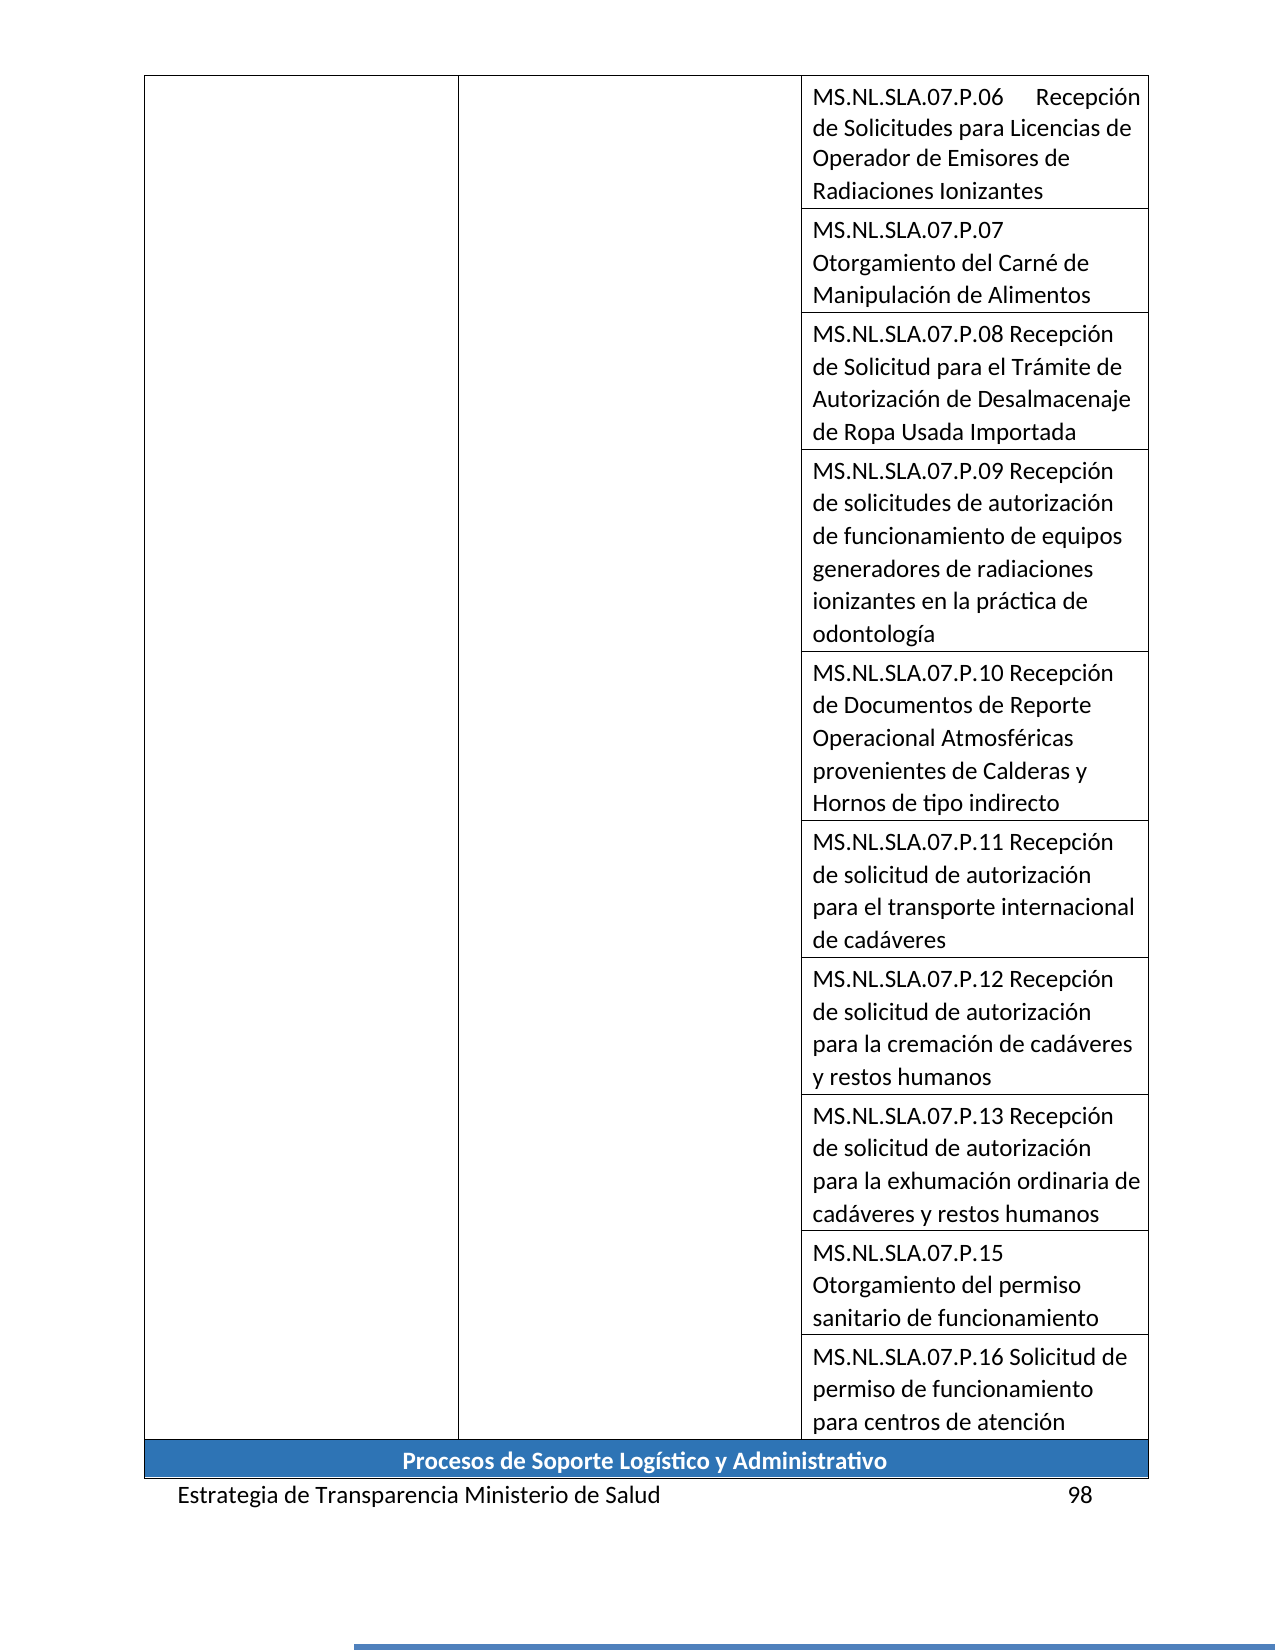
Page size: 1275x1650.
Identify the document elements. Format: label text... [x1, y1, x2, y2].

table_cell MS.NL.SLA.07.P.08 Recepción de Solicitud para el Trámite de Autorización de Desalmacenaje de Ropa Usada Importada [802, 313, 1148, 448]
table_cell MS.NL.SLA.07.P.09 Recepción de solicitudes de autorización de funcionamiento de equipos generadores de radiaciones ionizantes en la práctica de odontología [802, 450, 1148, 651]
table_cell MS.NL.SLA.07.P.11 Recepción de solicitud de autorización para el transporte internacional de cadáveres [802, 821, 1148, 957]
table_cell MS.NL.SLA.07.P.12 Recepción de solicitud de autorización para la cremación de cadáveres y restos humanos [802, 958, 1148, 1093]
table_cell [145, 76, 458, 1438]
table_cell MS.NL.SLA.07.P.07 Otorgamiento del Carné de Manipulación de Alimentos [802, 209, 1148, 312]
table_cell MS.NL.SLA.07.P.06 Recepción de Solicitudes para Licencias de Operador de Emisores de Radiaciones Ionizantes [802, 76, 1148, 208]
table_cell MS.NL.SLA.07.P.15 Otorgamiento del permiso sanitario de funcionamiento [802, 1231, 1148, 1334]
table_cell MS.NL.SLA.07.P.13 Recepción de solicitud de autorización para la exhumación ordinaria de cadáveres y restos humanos [802, 1095, 1148, 1230]
table_cell MS.NL.SLA.07.P.10 Recepción de Documentos de Reporte Operacional Atmosféricas provenientes de Calderas y Hornos de tipo indirecto [802, 652, 1148, 820]
table_cell Procesos de Soporte Logístico y Administrativo [145, 1440, 1148, 1477]
table_cell MS.NL.SLA.07.P.16 Solicitud de permiso de funcionamiento para centros de atención [802, 1335, 1148, 1438]
table_cell [459, 76, 801, 1438]
